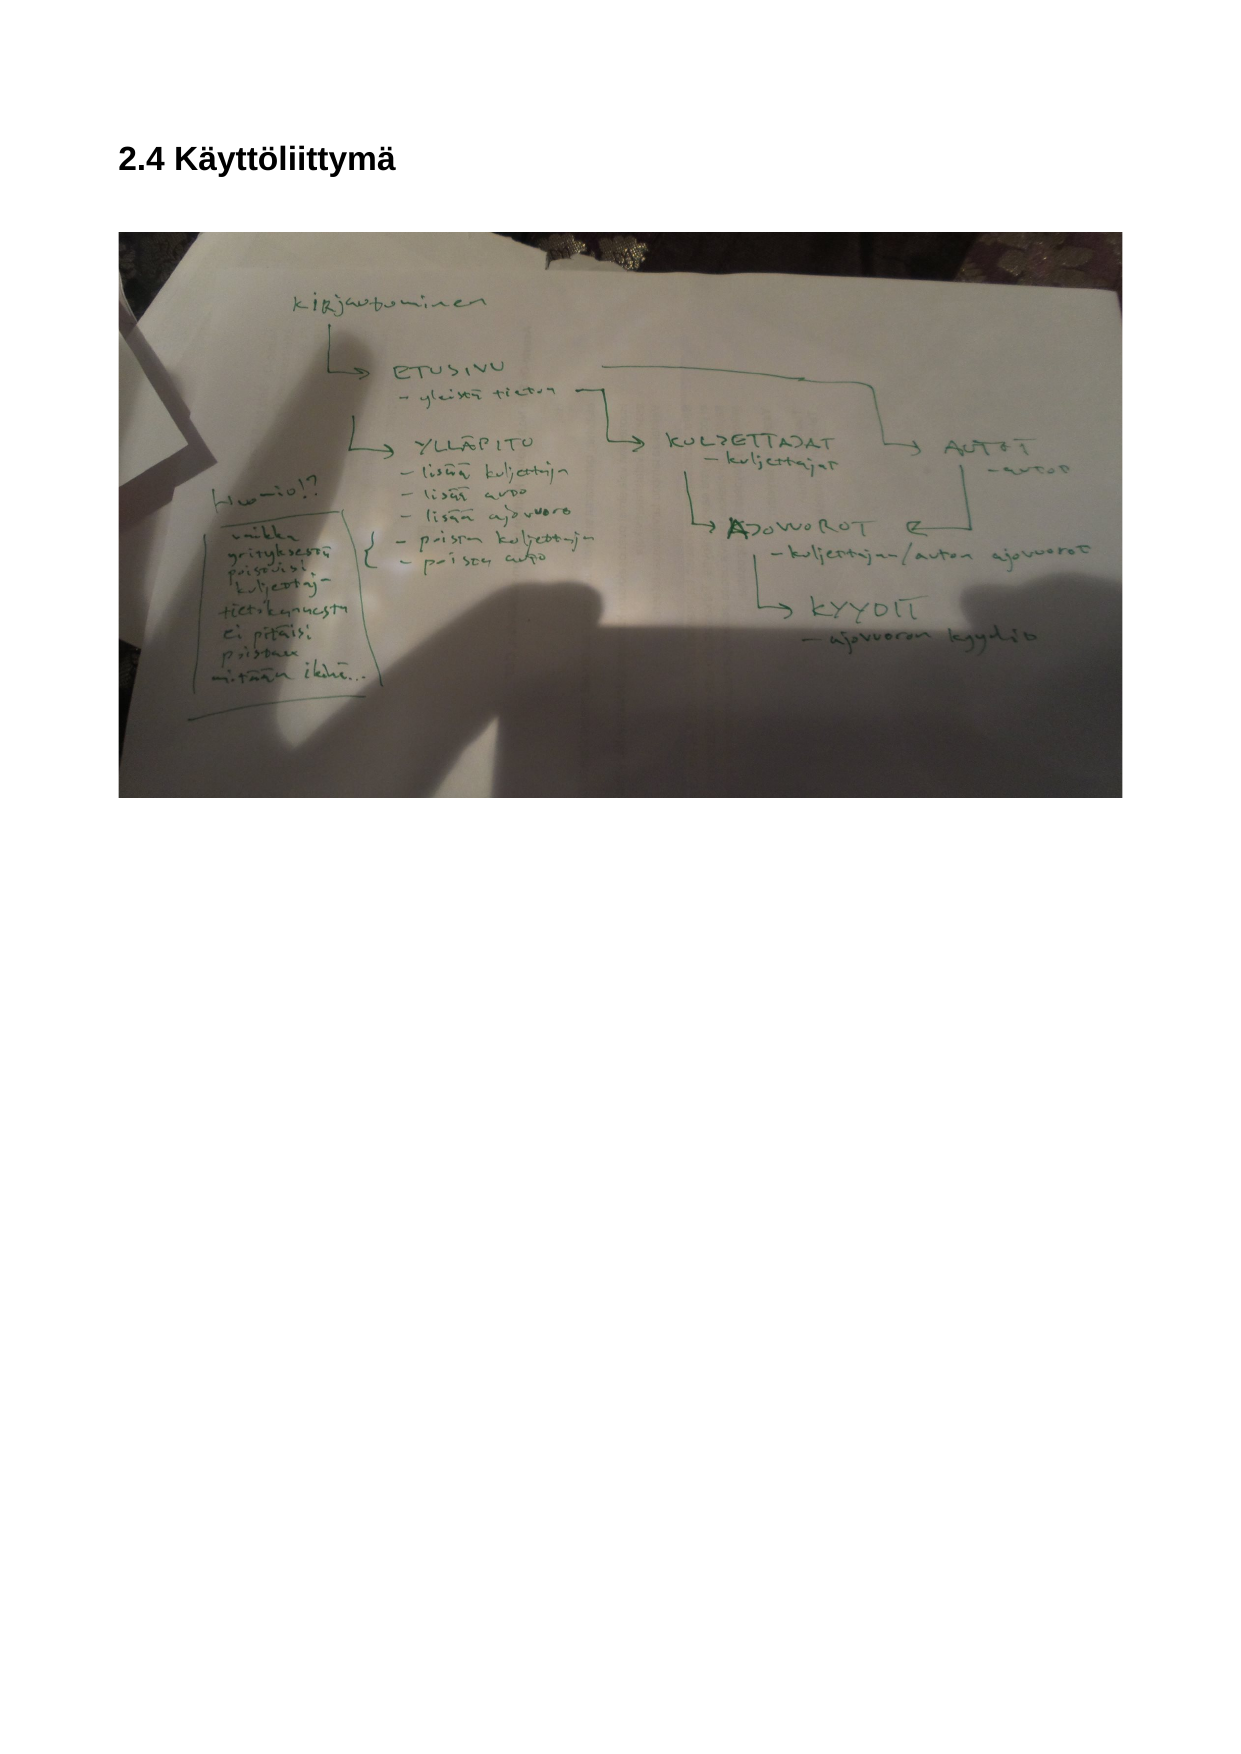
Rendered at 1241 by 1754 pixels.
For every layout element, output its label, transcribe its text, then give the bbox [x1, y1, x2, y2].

picture [118, 232, 1123, 798]
subtitle 2.4 Käyttöliittymä [118, 139, 1122, 178]
